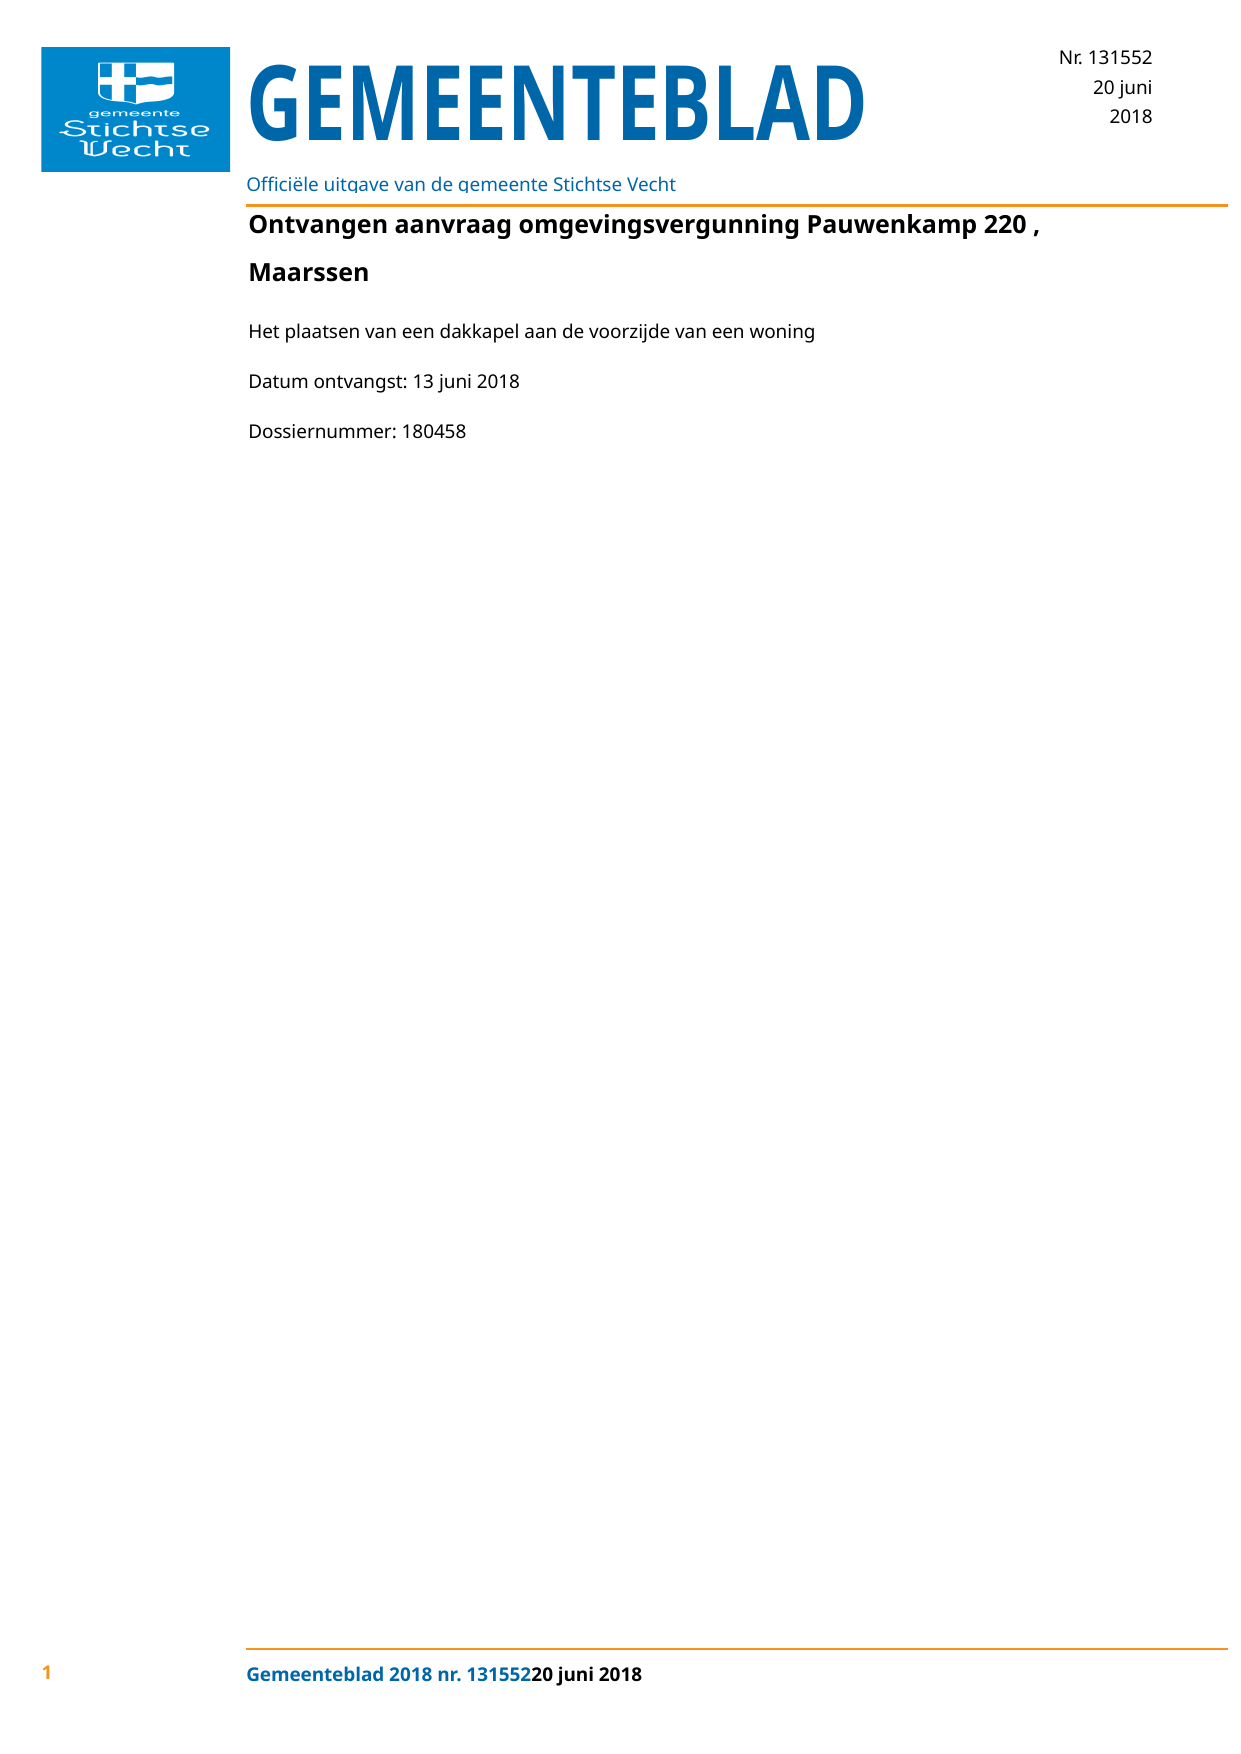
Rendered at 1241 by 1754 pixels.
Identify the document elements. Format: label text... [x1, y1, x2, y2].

picture [99, 63, 135, 101]
text Het plaatsen van een dakkapel aan de voorzijde van een woning [248, 318, 1152, 344]
text Ontvangen aanvraag omgevingsvergunning Pauwenkamp 220 , Maarssen [248, 207, 1152, 288]
picture [137, 63, 174, 103]
text Dossiernummer: 180458 [248, 419, 1152, 444]
text Datum ontvangst: 13 juni 2018 [248, 368, 1152, 394]
